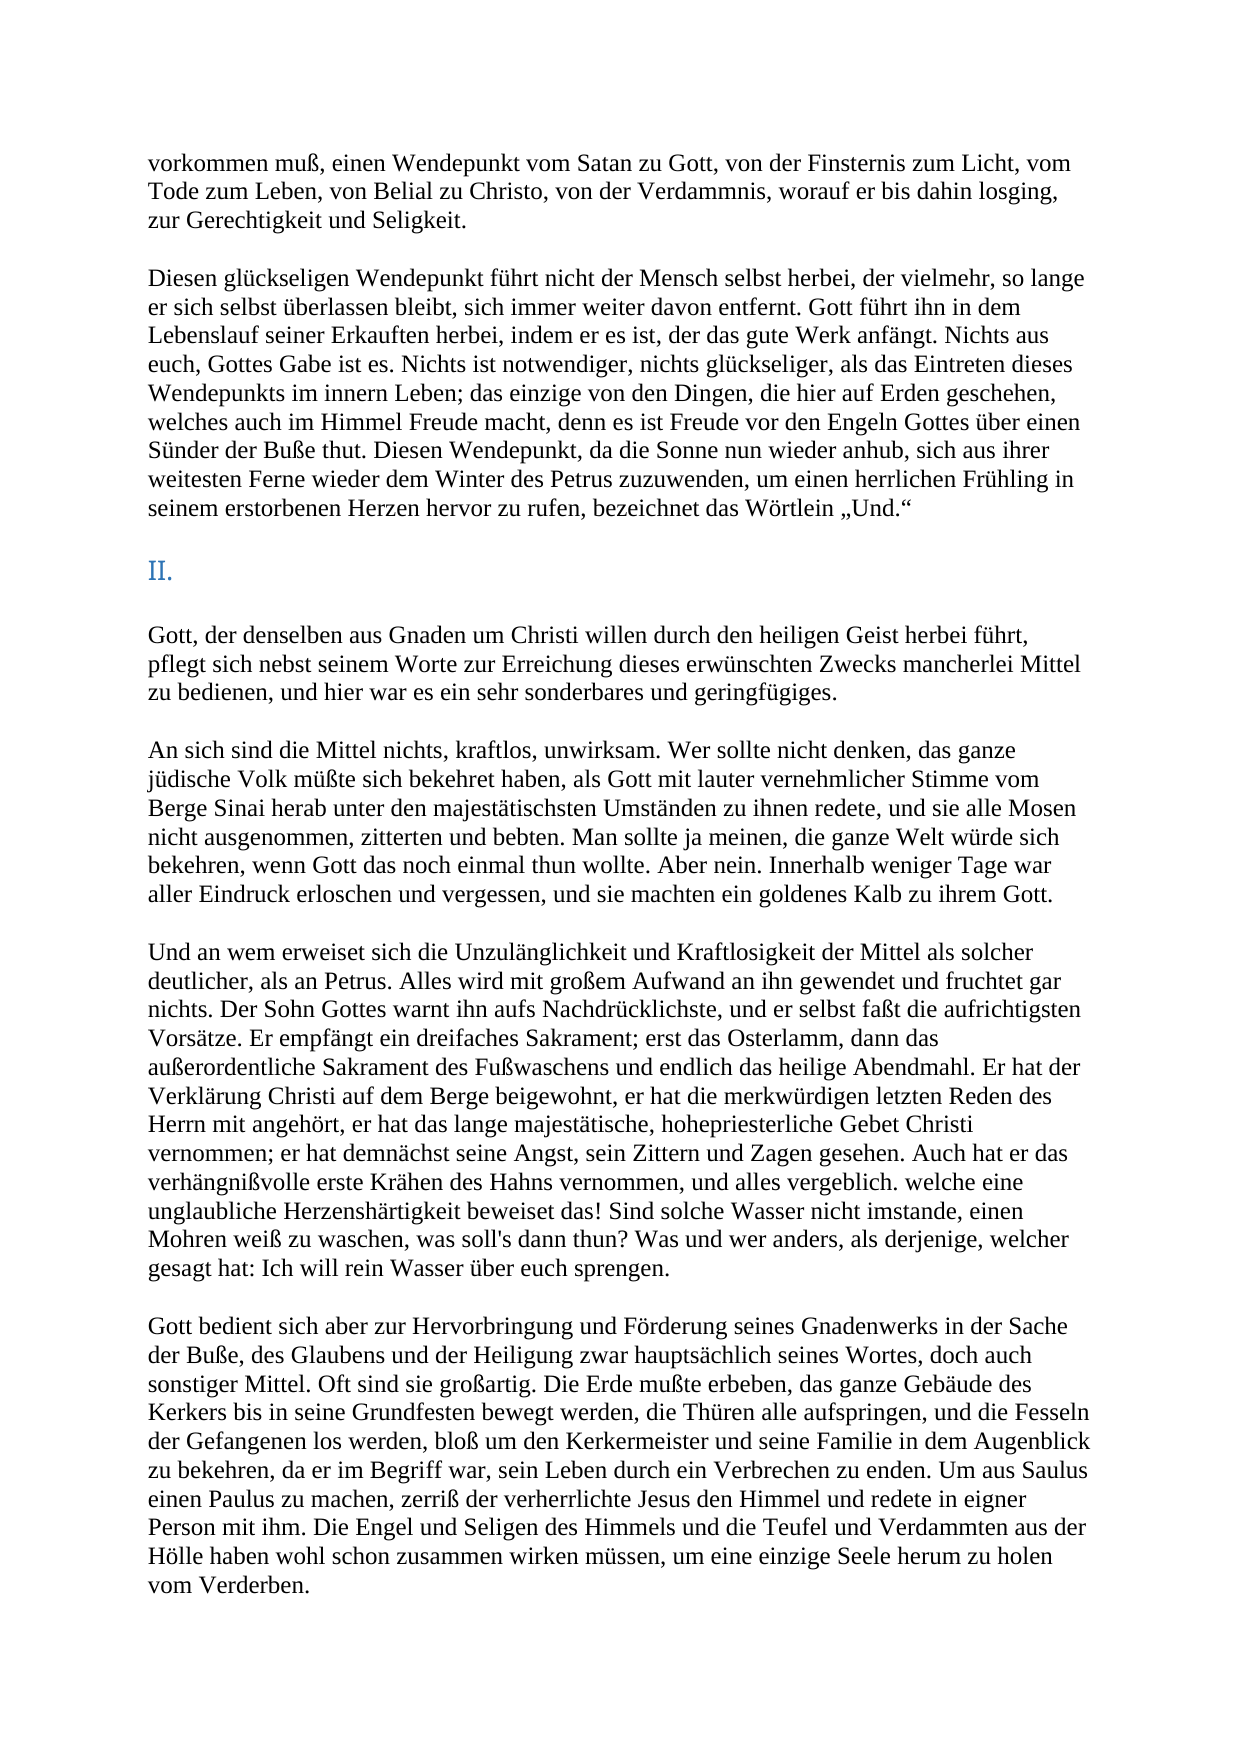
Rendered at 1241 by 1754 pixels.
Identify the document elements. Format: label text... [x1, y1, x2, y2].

subtitle II. [148, 551, 1093, 588]
text Gott, der denselben aus Gnaden um Christi willen durch den heiligen Geist herbei führt, pflegt sich nebst seinem Worte zur Erreichung dieses erwünschten Zwecks mancherlei Mittel zu bedienen, und hier war es ein sehr sonderbares und geringfügiges. [148, 620, 1093, 706]
text Diesen glückseligen Wendepunkt führt nicht der Mensch selbst herbei, der vielmehr, so lange er sich selbst überlassen bleibt, sich immer weiter davon entfernt. Gott führt ihn in dem Lebenslauf seiner Erkauften herbei, indem er es ist, der das gute Werk anfängt. Nichts aus euch, Gottes Gabe ist es. Nichts ist notwendiger, nichts glückseliger, als das Eintreten dieses Wendepunkts im innern Leben; das einzige von den Dingen, die hier auf Erden geschehen, welches auch im Himmel Freude macht, denn es ist Freude vor den Engeln Gottes über einen Sünder der Buße thut. Diesen Wendepunkt, da die Sonne nun wieder anhub, sich aus ihrer weitesten Ferne wieder dem Winter des Petrus zuzuwenden, um einen herrlichen Frühling in seinem erstorbenen Herzen hervor zu rufen, bezeichnet das Wörtlein „Und.“ [148, 263, 1093, 522]
text vorkommen muß, einen Wendepunkt vom Satan zu Gott, von der Finsternis zum Licht, vom Tode zum Leben, von Belial zu Christo, von der Verdammnis, worauf er bis dahin losging, zur Gerechtigkeit und Seligkeit. [148, 148, 1093, 234]
text An sich sind die Mittel nichts, kraftlos, unwirksam. Wer sollte nicht denken, das ganze jüdische Volk müßte sich bekehret haben, als Gott mit lauter vernehmlicher Stimme vom Berge Sinai herab unter den majestätischsten Umständen zu ihnen redete, und sie alle Mosen nicht ausgenommen, zitterten und bebten. Man sollte ja meinen, die ganze Welt würde sich bekehren, wenn Gott das noch einmal thun wollte. Aber nein. Innerhalb weniger Tage war aller Eindruck erloschen und vergessen, und sie machten ein goldenes Kalb zu ihrem Gott. [148, 735, 1093, 908]
text Gott bedient sich aber zur Hervorbringung und Förderung seines Gnadenwerks in der Sache der Buße, des Glaubens und der Heiligung zwar hauptsächlich seines Wortes, doch auch sonstiger Mittel. Oft sind sie großartig. Die Erde mußte erbeben, das ganze Gebäude des Kerkers bis in seine Grundfesten bewegt werden, die Thüren alle aufspringen, und die Fesseln der Gefangenen los werden, bloß um den Kerkermeister und seine Familie in dem Augenblick zu bekehren, da er im Begriff war, sein Leben durch ein Verbrechen zu enden. Um aus Saulus einen Paulus zu machen, zerriß der verherrlichte Jesus den Himmel und redete in eigner Person mit ihm. Die Engel und Seligen des Himmels und die Teufel und Verdammten aus der Hölle haben wohl schon zusammen wirken müssen, um eine einzige Seele herum zu holen vom Verderben. [148, 1311, 1093, 1599]
text Und an wem erweiset sich die Unzulänglichkeit und Kraftlosigkeit der Mittel als solcher deutlicher, als an Petrus. Alles wird mit großem Aufwand an ihn gewendet und fruchtet gar nichts. Der Sohn Gottes warnt ihn aufs Nachdrücklichste, und er selbst faßt die aufrichtigsten Vorsätze. Er empfängt ein dreifaches Sakrament; erst das Osterlamm, dann das außerordentliche Sakrament des Fußwaschens und endlich das heilige Abendmahl. Er hat der Verklärung Christi auf dem Berge beigewohnt, er hat die merkwürdigen letzten Reden des Herrn mit angehört, er hat das lange majestätische, hohepriesterliche Gebet Christi vernommen; er hat demnächst seine Angst, sein Zittern und Zagen gesehen. Auch hat er das verhängnißvolle erste Krähen des Hahns vernommen, und alles vergeblich. welche eine unglaubliche Herzenshärtigkeit beweiset das! Sind solche Wasser nicht imstande, einen Mohren weiß zu waschen, was soll's dann thun? Was und wer anders, als derjenige, welcher gesagt hat: Ich will rein Wasser über euch sprengen. [148, 937, 1093, 1282]
